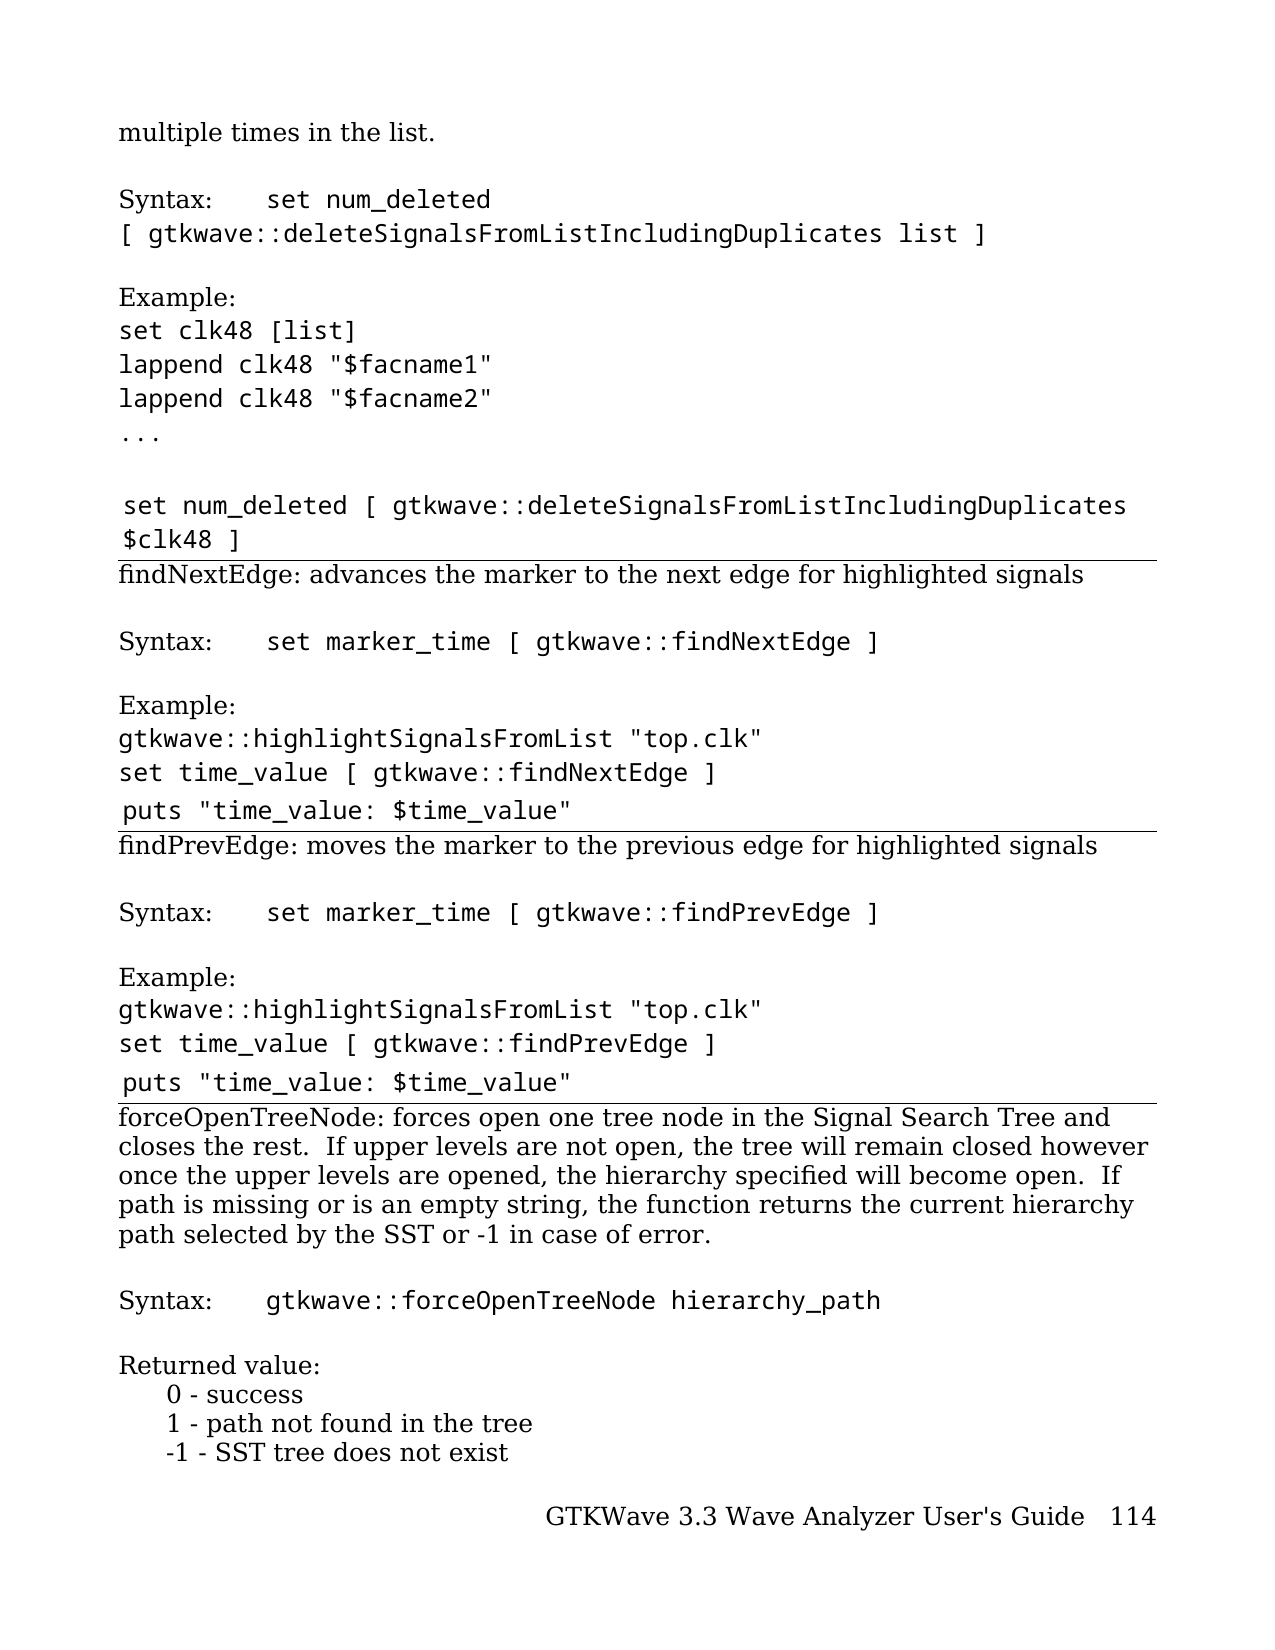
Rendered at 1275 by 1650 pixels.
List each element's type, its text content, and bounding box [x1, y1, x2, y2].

text ... [118, 415, 1157, 449]
text -1 - SST tree does not exist [118, 1439, 1157, 1468]
text Syntax: gtkwave::forceOpenTreeNode hierarchy_path [118, 1283, 1157, 1317]
text lappend clk48 "$facname1" [118, 347, 1157, 381]
text findNextEdge: advances the marker to the next edge for highlighted signals [118, 561, 1157, 589]
text set time_value [ gtkwave::findNextEdge ] [118, 754, 1157, 789]
text multiple times in the list. [118, 118, 1157, 147]
text 0 - success [118, 1380, 1157, 1409]
text 1 - path not found in the tree [118, 1409, 1157, 1439]
text puts "time_value: $time_value" [118, 1060, 1157, 1103]
text Syntax: set marker_time [ gtkwave::findPrevEdge ] [118, 895, 1157, 929]
text Returned value: [118, 1351, 1157, 1380]
text forceOpenTreeNode: forces open one tree node in the Signal Search Tree and closes the rest. If upper levels are not open, the tree will remain closed however once the upper levels are opened, the hierarchy specified will become open. If path is missing or is an empty string, the function returns the current hierarchy path selected by the SST or -1 in case of error. [118, 1104, 1157, 1249]
text gtkwave::highlightSignalsFromList "top.clk" [118, 992, 1157, 1026]
text set clk48 [list] [118, 313, 1157, 347]
text findPrevEdge: moves the marker to the previous edge for highlighted signals [118, 832, 1157, 861]
text set num_deleted [ gtkwave::deleteSignalsFromListIncludingDuplicates $clk48 ] [118, 483, 1157, 560]
text Example: [118, 963, 1157, 992]
text gtkwave::highlightSignalsFromList "top.clk" [118, 721, 1157, 754]
text lappend clk48 "$facname2" [118, 381, 1157, 415]
text Syntax: set marker_time [ gtkwave::findNextEdge ] [118, 623, 1157, 657]
text Syntax: set num_deleted [ gtkwave::deleteSignalsFromListIncludingDuplicates list ] [118, 181, 1157, 249]
text set time_value [ gtkwave::findPrevEdge ] [118, 1026, 1157, 1060]
text Example: [118, 691, 1157, 721]
text puts "time_value: $time_value" [118, 789, 1157, 831]
text Example: [118, 283, 1157, 313]
